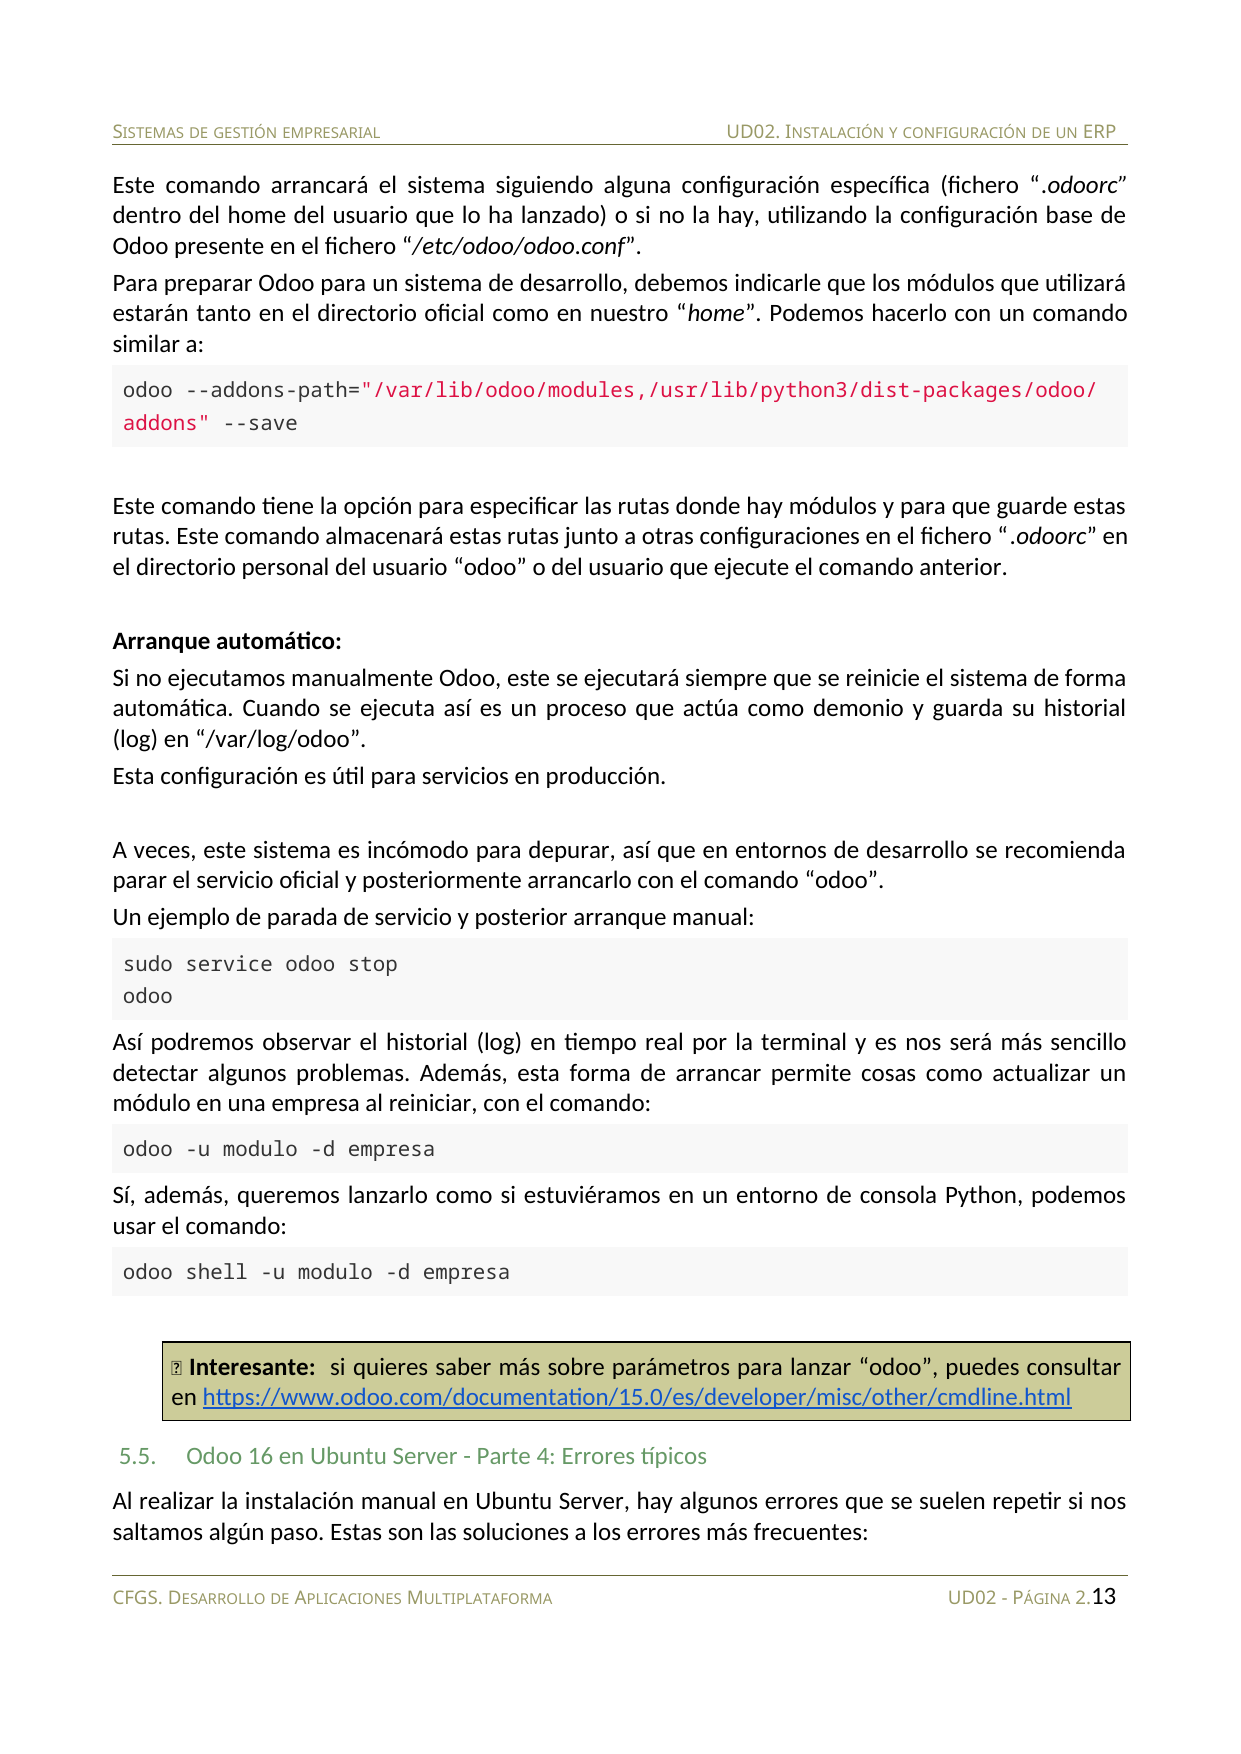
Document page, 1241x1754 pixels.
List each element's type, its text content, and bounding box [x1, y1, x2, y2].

table_header odoo --addons-path="/var/lib/odoo/modules,/usr/lib/python3/dist-packages/odoo/addons" --save [112, 365, 1128, 447]
text 💬 Interesante: si quieres saber más sobre parámetros para lanzar “odoo”, puedes consultar en https://www.odoo.com/documentation/15.0/es/developer/misc/other/cmdline.html [163, 1343, 1130, 1420]
text Arranque automático: [112, 625, 1128, 655]
table_header odoo shell -u modulo -d empresa [112, 1247, 1128, 1296]
subtitle Odoo 16 en Ubuntu Server - Parte 4: Errores típicos [156, 1440, 1128, 1471]
text Un ejemplo de parada de servicio y posterior arranque manual: [112, 901, 1128, 932]
text Si no ejecutamos manualmente Odoo, este se ejecutará siempre que se reinicie el sistema de forma automática. Cuando se ejecuta así es un proceso que actúa como demonio y guarda su historial (log) en “/var/log/odoo”. [112, 662, 1128, 753]
text A veces, este sistema es incómodo para depurar, así que en entornos de desarrollo se recomienda parar el servicio oficial y posteriormente arrancarlo con el comando “odoo”. [112, 834, 1128, 895]
text Esta configuración es útil para servicios en producción. [112, 760, 1128, 790]
text Sí, además, queremos lanzarlo como si estuviéramos en un entorno de consola Python, podemos usar el comando: [112, 1179, 1128, 1240]
table_header odoo -u modulo -d empresa [112, 1124, 1128, 1173]
table_header sudo service odoo stop odoo [112, 938, 1128, 1020]
text Así podremos observar el historial (log) en tiempo real por la terminal y es nos será más sencillo detectar algunos problemas. Además, esta forma de arrancar permite cosas como actualizar un módulo en una empresa al reiniciar, con el comando: [112, 1026, 1128, 1118]
text Al realizar la instalación manual en Ubuntu Server, hay algunos errores que se suelen repetir si nos saltamos algún paso. Estas son las soluciones a los errores más frecuentes: [112, 1485, 1128, 1546]
text Para preparar Odoo para un sistema de desarrollo, debemos indicarle que los módulos que utilizará estarán tanto en el directorio oficial como en nuestro “home”. Podemos hacerlo con un comando similar a: [112, 267, 1128, 359]
text Este comando arrancará el sistema siguiendo alguna configuración específica (fichero “.odoorc” dentro del home del usuario que lo ha lanzado) o si no la hay, utilizando la configuración base de Odoo presente en el fichero “/etc/odoo/odoo.conf”. [112, 169, 1128, 261]
text Este comando tiene la opción para especificar las rutas donde hay módulos y para que guarde estas rutas. Este comando almacenará estas rutas junto a otras configuraciones en el fichero “.odoorc” en el directorio personal del usuario “odoo” o del usuario que ejecute el comando anterior. [112, 490, 1128, 581]
